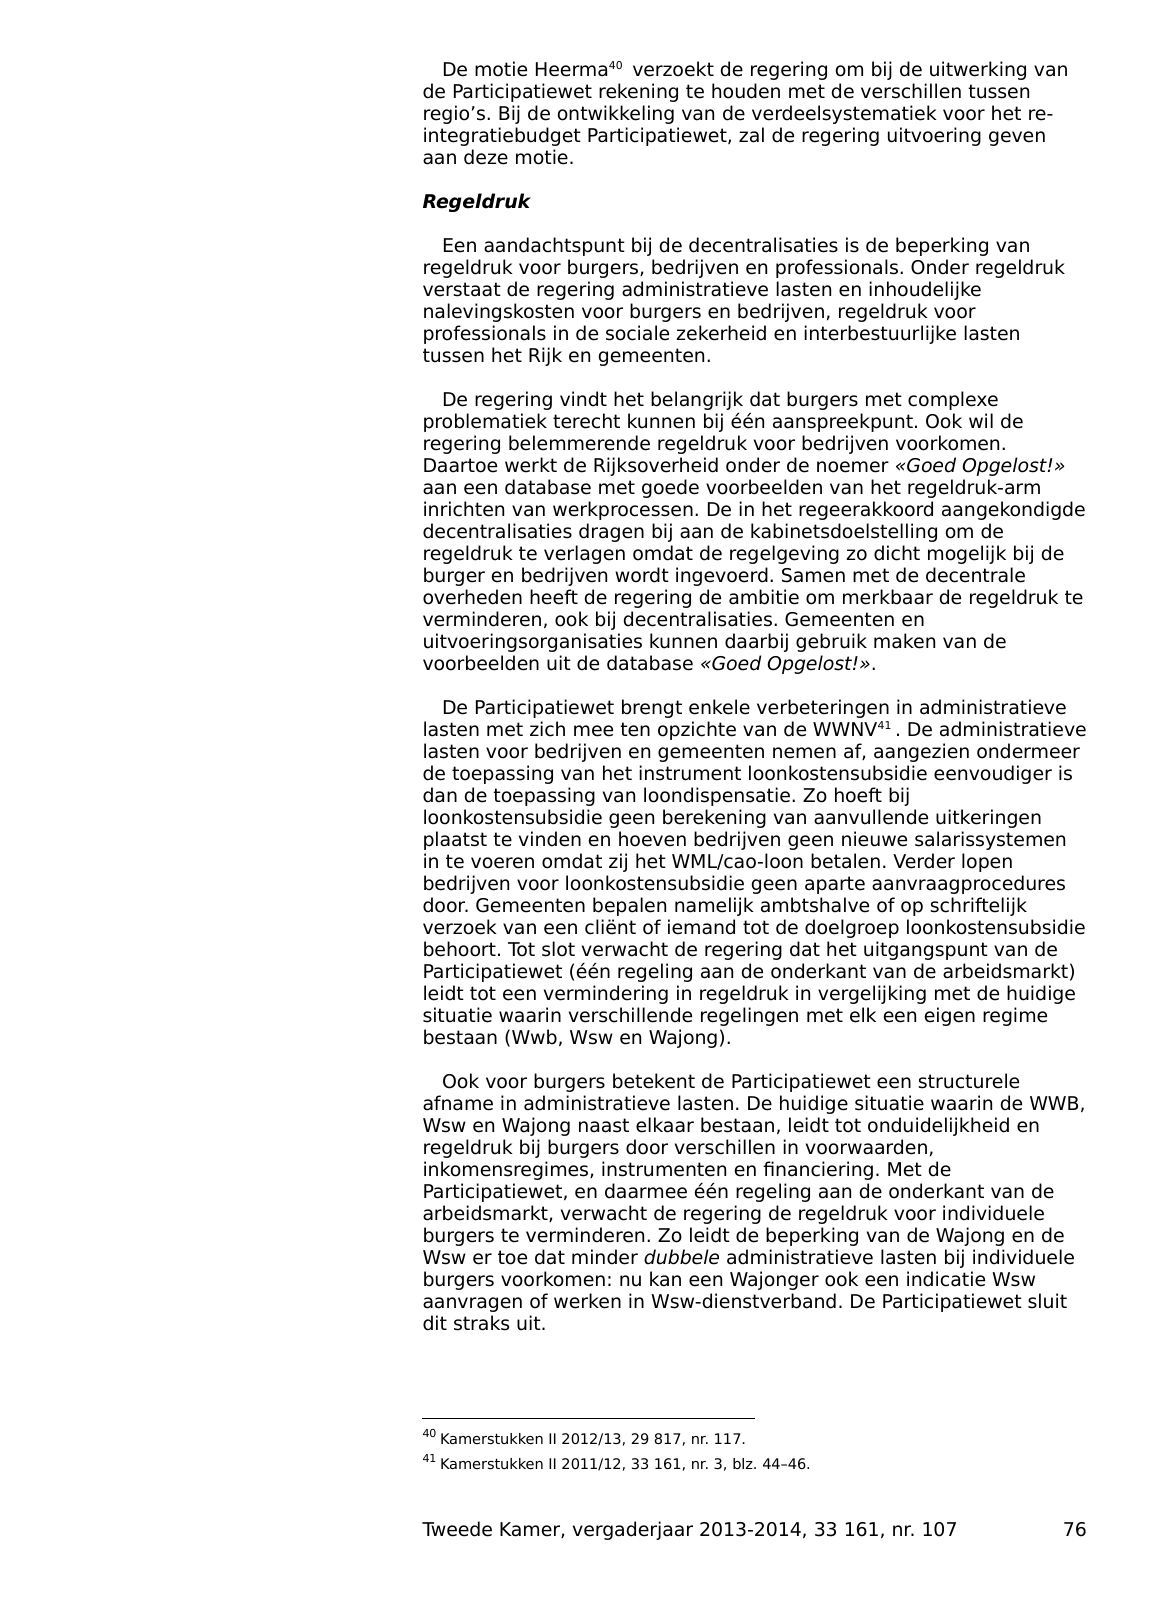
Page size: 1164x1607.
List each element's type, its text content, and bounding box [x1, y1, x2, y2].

text De Participatiewet brengt enkele verbeteringen in administratieve lasten met zich mee ten opzichte van de WWNV. De administratieve lasten voor bedrijven en gemeenten nemen af, aangezien ondermeer de toepassing van het instrument loonkostensubsidie eenvoudiger is dan de toepassing van loondispensatie. Zo hoeft bij loonkostensubsidie geen berekening van aanvullende uitkeringen plaatst te vinden en hoeven bedrijven geen nieuwe salarissystemen in te voeren omdat zij het WML/cao-loon betalen. Verder lopen bedrijven voor loonkostensubsidie geen aparte aanvraagprocedures door. Gemeenten bepalen namelijk ambtshalve of op schriftelijk verzoek van een cliënt of iemand tot de doelgroep loonkostensubsidie behoort. Tot slot verwacht de regering dat het uitgangspunt van de Participatiewet (één regeling aan de onderkant van de arbeidsmarkt) leidt tot een vermindering in regeldruk in vergelijking met de huidige situatie waarin verschillende regelingen met elk een eigen regime bestaan (Wwb, Wsw en Wajong). [422, 697, 1087, 1049]
text Kamerstukken II 2011/12, 33 161, nr. 3, blz. 44–46. [422, 1452, 1087, 1474]
text De motie Heerma verzoekt de regering om bij de uitwerking van de Participatiewet rekening te houden met de verschillen tussen regio’s. Bij de ontwikkeling van de verdeelsystematiek voor het re-integratiebudget Participatiewet, zal de regering uitvoering geven aan deze motie. [422, 59, 1087, 169]
text Ook voor burgers betekent de Participatiewet een structurele afname in administratieve lasten. De huidige situatie waarin de WWB, Wsw en Wajong naast elkaar bestaan, leidt tot onduidelijkheid en regeldruk bij burgers door verschillen in voorwaarden, inkomensregimes, instrumenten en financiering. Met de Participatiewet, en daarmee één regeling aan de onderkant van de arbeidsmarkt, verwacht de regering de regeldruk voor individuele burgers te verminderen. Zo leidt de beperking van de Wajong en de Wsw er toe dat minder dubbele administratieve lasten bij individuele burgers voorkomen: nu kan een Wajonger ook een indicatie Wsw aanvragen of werken in Wsw-dienstverband. De Participatiewet sluit dit straks uit. [422, 1071, 1087, 1335]
text Kamerstukken II 2012/13, 29 817, nr. 117. [422, 1427, 1087, 1449]
text Een aandachtspunt bij de decentralisaties is de beperking van regeldruk voor burgers, bedrijven en professionals. Onder regeldruk verstaat de regering administratieve lasten en inhoudelijke nalevingskosten voor burgers en bedrijven, regeldruk voor professionals in de sociale zekerheid en interbestuurlijke lasten tussen het Rijk en gemeenten. [422, 235, 1087, 367]
text De regering vindt het belangrijk dat burgers met complexe problematiek terecht kunnen bij één aanspreekpunt. Ook wil de regering belemmerende regeldruk voor bedrijven voorkomen. Daartoe werkt de Rijksoverheid onder de noemer «Goed Opgelost!» aan een database met goede voorbeelden van het regeldruk-arm inrichten van werkprocessen. De in het regeerakkoord aangekondigde decentralisaties dragen bij aan de kabinetsdoelstelling om de regeldruk te verlagen omdat de regelgeving zo dicht mogelijk bij de burger en bedrijven wordt ingevoerd. Samen met de decentrale overheden heeft de regering de ambitie om merkbaar de regeldruk te verminderen, ook bij decentralisaties. Gemeenten en uitvoeringsorganisaties kunnen daarbij gebruik maken van de voorbeelden uit de database «Goed Opgelost!». [422, 389, 1087, 675]
subtitle Regeldruk [422, 191, 1087, 213]
